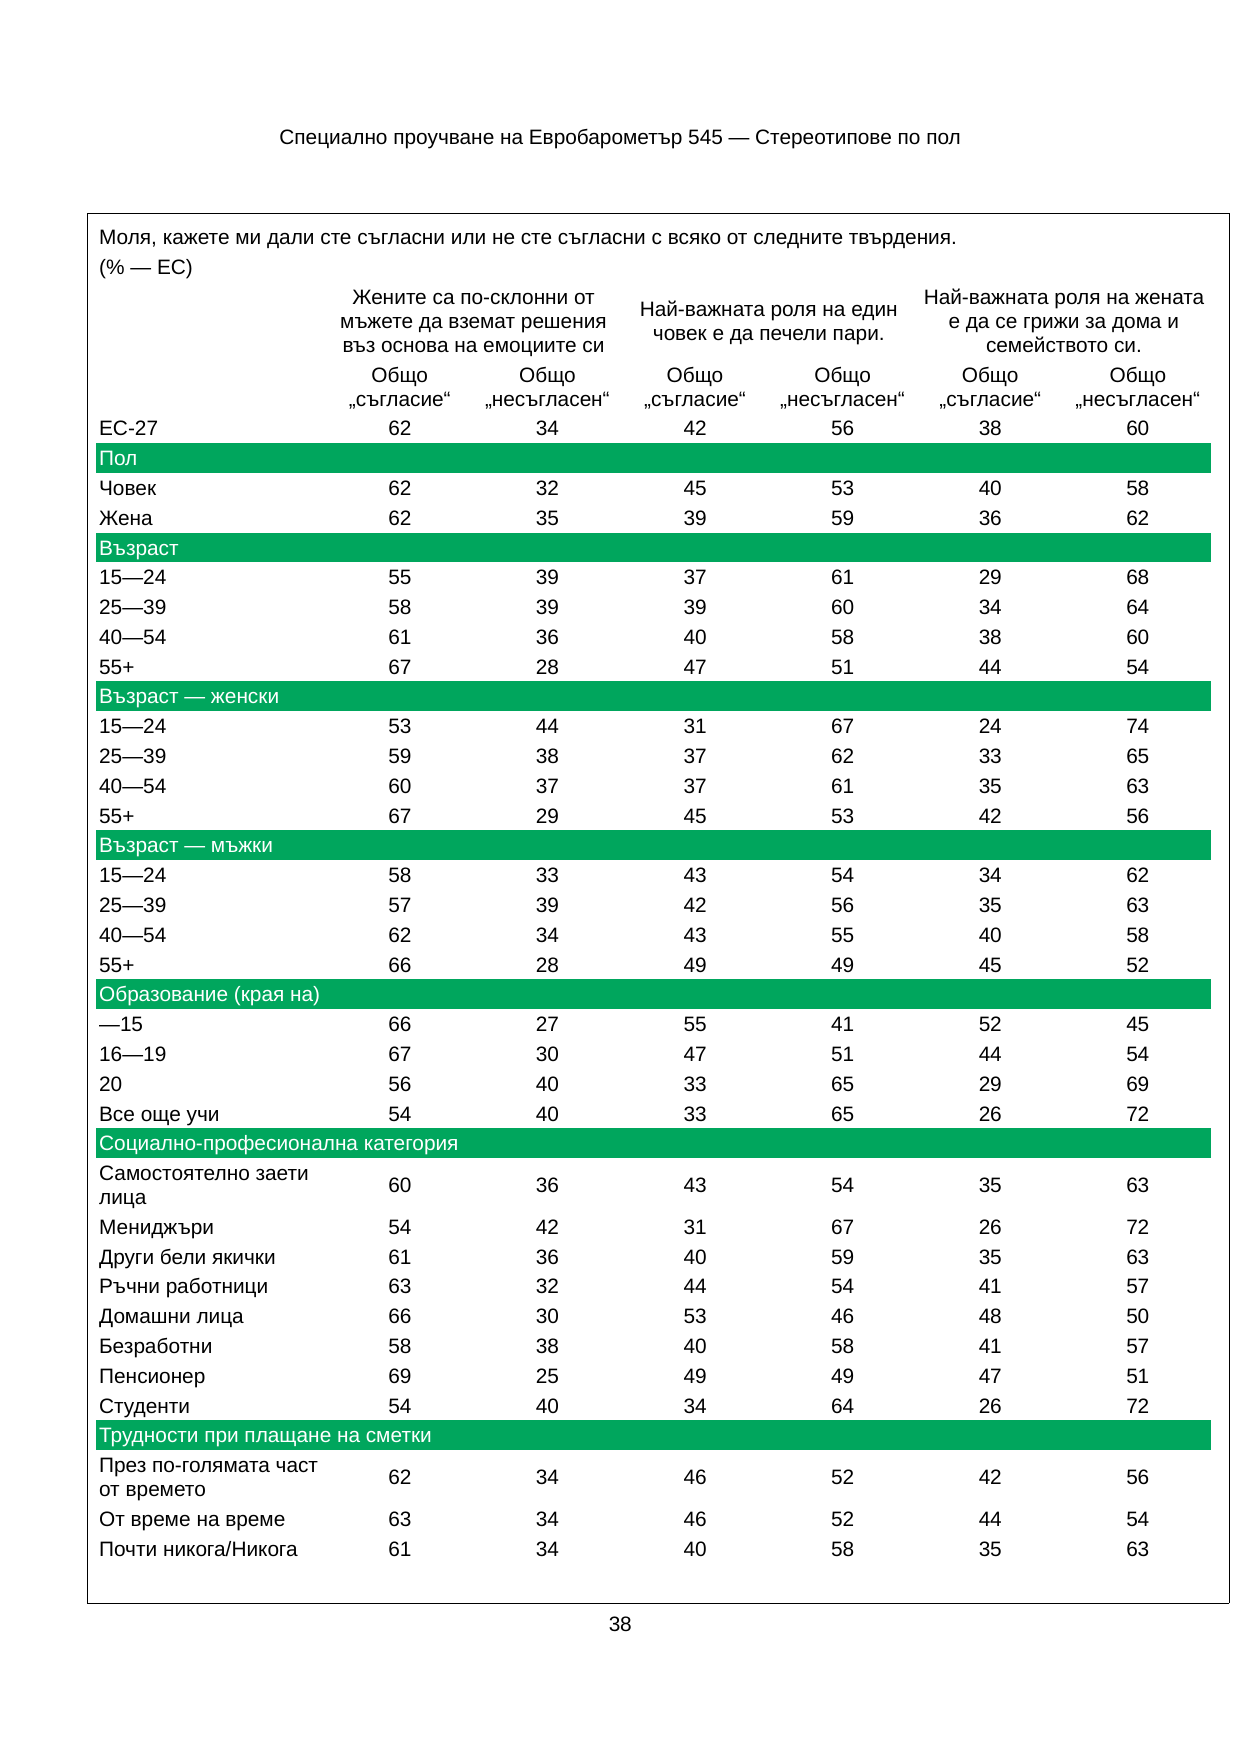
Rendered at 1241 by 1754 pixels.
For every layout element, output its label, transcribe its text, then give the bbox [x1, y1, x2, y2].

table_cell 45 [1064, 1009, 1211, 1039]
table_cell 26 [916, 1391, 1064, 1420]
table_cell 55 [769, 920, 916, 949]
table_cell Ръчни работници [96, 1271, 326, 1301]
table_cell Общо „несъгласен“ [473, 360, 621, 413]
table_cell 35 [916, 1158, 1064, 1212]
table_cell 55 [326, 562, 473, 592]
table_cell 47 [621, 652, 768, 681]
table_cell 57 [1064, 1271, 1211, 1301]
table_cell 35 [916, 1242, 1064, 1271]
table_cell 60 [326, 771, 473, 801]
table_cell 29 [916, 1069, 1064, 1098]
table_cell 36 [916, 503, 1064, 532]
table_cell 69 [326, 1361, 473, 1391]
table_cell 53 [769, 801, 916, 830]
table_cell 67 [326, 652, 473, 681]
table_cell Пенсионер [96, 1361, 326, 1391]
table_cell 26 [916, 1212, 1064, 1242]
table_cell От време на време [96, 1504, 326, 1534]
table_cell 33 [473, 860, 621, 890]
table_cell 35 [916, 1534, 1064, 1563]
table_cell 63 [326, 1271, 473, 1301]
table_cell 37 [621, 771, 768, 801]
table_cell 43 [621, 1158, 768, 1212]
table_cell 32 [473, 1271, 621, 1301]
table_cell 30 [473, 1039, 621, 1069]
table_cell 54 [326, 1212, 473, 1242]
table_cell 53 [621, 1301, 768, 1331]
table_cell 44 [473, 711, 621, 741]
table_cell 65 [769, 1069, 916, 1098]
table_cell 29 [473, 801, 621, 830]
table_cell 64 [1064, 592, 1211, 622]
table_cell 42 [473, 1212, 621, 1242]
table_cell 25—39 [96, 741, 326, 771]
table_cell 63 [1064, 1534, 1211, 1563]
table_cell 27 [473, 1009, 621, 1039]
table_cell (% — ЕС) [96, 252, 1064, 282]
table_cell 58 [326, 592, 473, 622]
table_cell 31 [621, 711, 768, 741]
table_cell 33 [621, 1099, 768, 1128]
table_cell 34 [916, 592, 1064, 622]
table_cell 59 [326, 741, 473, 771]
table_cell Възраст — женски [96, 681, 1211, 711]
table_cell Човек [96, 473, 326, 503]
table_cell Социално-професионална категория [96, 1128, 1211, 1158]
table_cell 45 [621, 801, 768, 830]
table_cell 15—24 [96, 711, 326, 741]
table_cell Жена [96, 503, 326, 532]
table_cell [96, 282, 326, 359]
table_cell 16—19 [96, 1039, 326, 1069]
table_cell 36 [473, 1158, 621, 1212]
table_cell 42 [621, 890, 768, 920]
table_cell 40 [621, 1534, 768, 1563]
table_cell 34 [473, 1450, 621, 1504]
table_cell 30 [473, 1301, 621, 1331]
table_cell 43 [621, 860, 768, 890]
table_cell Домашни лица [96, 1301, 326, 1331]
table_cell Най-важната роля на жената е да се грижи за дома и семейството си. [916, 282, 1211, 359]
table_cell Възраст [96, 533, 1211, 562]
table_cell Общо „съгласие“ [621, 360, 768, 413]
table_cell 36 [473, 622, 621, 652]
table_cell 62 [326, 920, 473, 949]
table_cell 63 [1064, 1158, 1211, 1212]
table_cell 56 [1064, 801, 1211, 830]
table_cell 40 [621, 622, 768, 652]
table_cell 34 [473, 920, 621, 949]
table_cell 39 [473, 562, 621, 592]
table_cell 25—39 [96, 890, 326, 920]
table_cell 38 [916, 413, 1064, 443]
table_cell Мениджъри [96, 1212, 326, 1242]
table_cell Образование (края на) [96, 979, 1211, 1009]
table_cell 49 [621, 1361, 768, 1391]
table_cell 61 [769, 771, 916, 801]
table_cell 49 [621, 950, 768, 979]
table_cell 41 [916, 1271, 1064, 1301]
table_cell 31 [621, 1212, 768, 1242]
table_cell Общо „несъгласен“ [769, 360, 916, 413]
table_cell 45 [916, 950, 1064, 979]
table_cell 62 [326, 503, 473, 532]
table_cell 66 [326, 950, 473, 979]
table_cell 64 [769, 1391, 916, 1420]
table_cell 39 [473, 592, 621, 622]
table_cell 53 [326, 711, 473, 741]
table_cell 51 [1064, 1361, 1211, 1391]
table_cell Възраст — мъжки [96, 830, 1211, 860]
table_cell Пол [96, 443, 1211, 473]
table_cell 35 [916, 890, 1064, 920]
table_cell 55 [621, 1009, 768, 1039]
table_cell 35 [473, 503, 621, 532]
table_cell 43 [621, 920, 768, 949]
table_cell 55+ [96, 801, 326, 830]
table_cell 58 [769, 622, 916, 652]
table_cell 37 [621, 741, 768, 771]
table_cell 15—24 [96, 860, 326, 890]
table_cell 44 [621, 1271, 768, 1301]
table_cell ЕС-27 [96, 413, 326, 443]
table_cell 67 [769, 1212, 916, 1242]
table_cell 58 [326, 1331, 473, 1361]
table_cell —15 [96, 1009, 326, 1039]
table_cell 57 [1064, 1331, 1211, 1361]
table_cell 33 [916, 741, 1064, 771]
table_cell 36 [473, 1242, 621, 1271]
table_cell 65 [1064, 741, 1211, 771]
table_cell 66 [326, 1009, 473, 1039]
table_cell 42 [916, 801, 1064, 830]
table_cell 34 [473, 413, 621, 443]
table_cell 59 [769, 503, 916, 532]
table_cell 28 [473, 652, 621, 681]
table_cell 48 [916, 1301, 1064, 1331]
table_cell 44 [916, 652, 1064, 681]
table_cell 49 [769, 950, 916, 979]
table_cell 63 [1064, 890, 1211, 920]
table_cell 47 [916, 1361, 1064, 1391]
table_cell 53 [769, 473, 916, 503]
table_cell 74 [1064, 711, 1211, 741]
table_cell 60 [769, 592, 916, 622]
table_cell 38 [473, 1331, 621, 1361]
table_cell 55+ [96, 652, 326, 681]
table_cell 67 [326, 1039, 473, 1069]
table_cell Все още учи [96, 1099, 326, 1128]
table_cell 38 [473, 741, 621, 771]
table_cell 62 [1064, 860, 1211, 890]
table_cell 58 [1064, 920, 1211, 949]
table_cell 66 [326, 1301, 473, 1331]
table_cell 45 [621, 473, 768, 503]
table_cell 60 [326, 1158, 473, 1212]
table_cell 37 [621, 562, 768, 592]
table_cell 28 [473, 950, 621, 979]
table_cell 34 [473, 1534, 621, 1563]
table_cell 52 [916, 1009, 1064, 1039]
table_cell 52 [769, 1450, 916, 1504]
table_cell 68 [1064, 562, 1211, 592]
table_cell 54 [326, 1391, 473, 1420]
table_cell 61 [326, 1242, 473, 1271]
table_cell 51 [769, 1039, 916, 1069]
table_cell 54 [769, 1271, 916, 1301]
table_cell 33 [621, 1069, 768, 1098]
table_cell 46 [769, 1301, 916, 1331]
table_cell 54 [1064, 652, 1211, 681]
table_cell 15—24 [96, 562, 326, 592]
table_cell 39 [473, 890, 621, 920]
table_cell 35 [916, 771, 1064, 801]
table_cell 39 [621, 503, 768, 532]
table_cell 60 [1064, 622, 1211, 652]
table_cell 52 [769, 1504, 916, 1534]
table_cell 58 [1064, 473, 1211, 503]
table_cell 34 [621, 1391, 768, 1420]
table_cell 40—54 [96, 622, 326, 652]
table_cell Общо „несъгласен“ [1064, 360, 1211, 413]
table_cell 40 [621, 1331, 768, 1361]
table_cell 34 [473, 1504, 621, 1534]
table_cell 61 [769, 562, 916, 592]
table_cell През по-голямата част от времето [96, 1450, 326, 1504]
table_cell 62 [326, 413, 473, 443]
table_cell 49 [769, 1361, 916, 1391]
table_cell 42 [621, 413, 768, 443]
table_cell 72 [1064, 1212, 1211, 1242]
table_cell 44 [916, 1039, 1064, 1069]
table_cell 57 [326, 890, 473, 920]
table_cell 61 [326, 622, 473, 652]
table_cell 56 [769, 890, 916, 920]
table_cell 62 [769, 741, 916, 771]
table_header Моля, кажете ми дали сте съгласни или не сте съгласни с всяко от следните твърдения. [96, 222, 1211, 252]
table_cell 42 [916, 1450, 1064, 1504]
table_cell 44 [916, 1504, 1064, 1534]
table_cell 54 [326, 1099, 473, 1128]
table_cell 40 [473, 1069, 621, 1098]
table_cell 47 [621, 1039, 768, 1069]
table_cell 54 [769, 1158, 916, 1212]
table_cell Общо „съгласие“ [916, 360, 1064, 413]
table_cell 56 [769, 413, 916, 443]
table_cell 40 [473, 1391, 621, 1420]
table_cell 40 [916, 920, 1064, 949]
table_cell 29 [916, 562, 1064, 592]
table_cell Трудности при плащане на сметки [96, 1420, 1211, 1450]
table_cell 63 [1064, 771, 1211, 801]
table_cell 62 [326, 473, 473, 503]
table_cell 34 [916, 860, 1064, 890]
table_cell 40—54 [96, 771, 326, 801]
table_cell Студенти [96, 1391, 326, 1420]
table_cell 54 [769, 860, 916, 890]
table_cell 46 [621, 1450, 768, 1504]
table_cell 41 [916, 1331, 1064, 1361]
table_cell 51 [769, 652, 916, 681]
table_cell Жените са по-склонни от мъжете да вземат решения въз основа на емоциите си [326, 282, 621, 359]
table_cell 63 [1064, 1242, 1211, 1271]
table_cell 67 [769, 711, 916, 741]
table_cell 38 [916, 622, 1064, 652]
table_cell [1064, 252, 1211, 282]
table_cell 62 [1064, 503, 1211, 532]
table_cell 58 [769, 1534, 916, 1563]
table_cell Самостоятелно заети лица [96, 1158, 326, 1212]
table_cell 52 [1064, 950, 1211, 979]
table_cell 20 [96, 1069, 326, 1098]
table_cell 41 [769, 1009, 916, 1039]
table_cell Най-важната роля на един човек е да печели пари. [621, 282, 916, 359]
table_cell 65 [769, 1099, 916, 1128]
table_cell 63 [326, 1504, 473, 1534]
table_cell Безработни [96, 1331, 326, 1361]
table_cell 32 [473, 473, 621, 503]
table_cell 37 [473, 771, 621, 801]
table_cell 40 [621, 1242, 768, 1271]
table_cell 56 [1064, 1450, 1211, 1504]
table_cell 59 [769, 1242, 916, 1271]
table_cell 54 [1064, 1504, 1211, 1534]
table_cell 55+ [96, 950, 326, 979]
table_cell 56 [326, 1069, 473, 1098]
table_cell Общо „съгласие“ [326, 360, 473, 413]
table_cell Други бели якички [96, 1242, 326, 1271]
table_cell 25 [473, 1361, 621, 1391]
table_cell Почти никога/Никога [96, 1534, 326, 1563]
table_cell 72 [1064, 1099, 1211, 1128]
table_cell 46 [621, 1504, 768, 1534]
table_cell 24 [916, 711, 1064, 741]
table_cell 69 [1064, 1069, 1211, 1098]
table_cell [96, 360, 326, 413]
table_cell 40—54 [96, 920, 326, 949]
table_cell 25—39 [96, 592, 326, 622]
table_cell 40 [916, 473, 1064, 503]
table_cell 58 [769, 1331, 916, 1361]
table_cell 72 [1064, 1391, 1211, 1420]
table_cell 61 [326, 1534, 473, 1563]
table_cell 50 [1064, 1301, 1211, 1331]
table_cell 60 [1064, 413, 1211, 443]
table_cell 58 [326, 860, 473, 890]
table_cell 39 [621, 592, 768, 622]
table_cell 67 [326, 801, 473, 830]
table_cell 40 [473, 1099, 621, 1128]
table_cell 26 [916, 1099, 1064, 1128]
table_cell 54 [1064, 1039, 1211, 1069]
table_cell 62 [326, 1450, 473, 1504]
